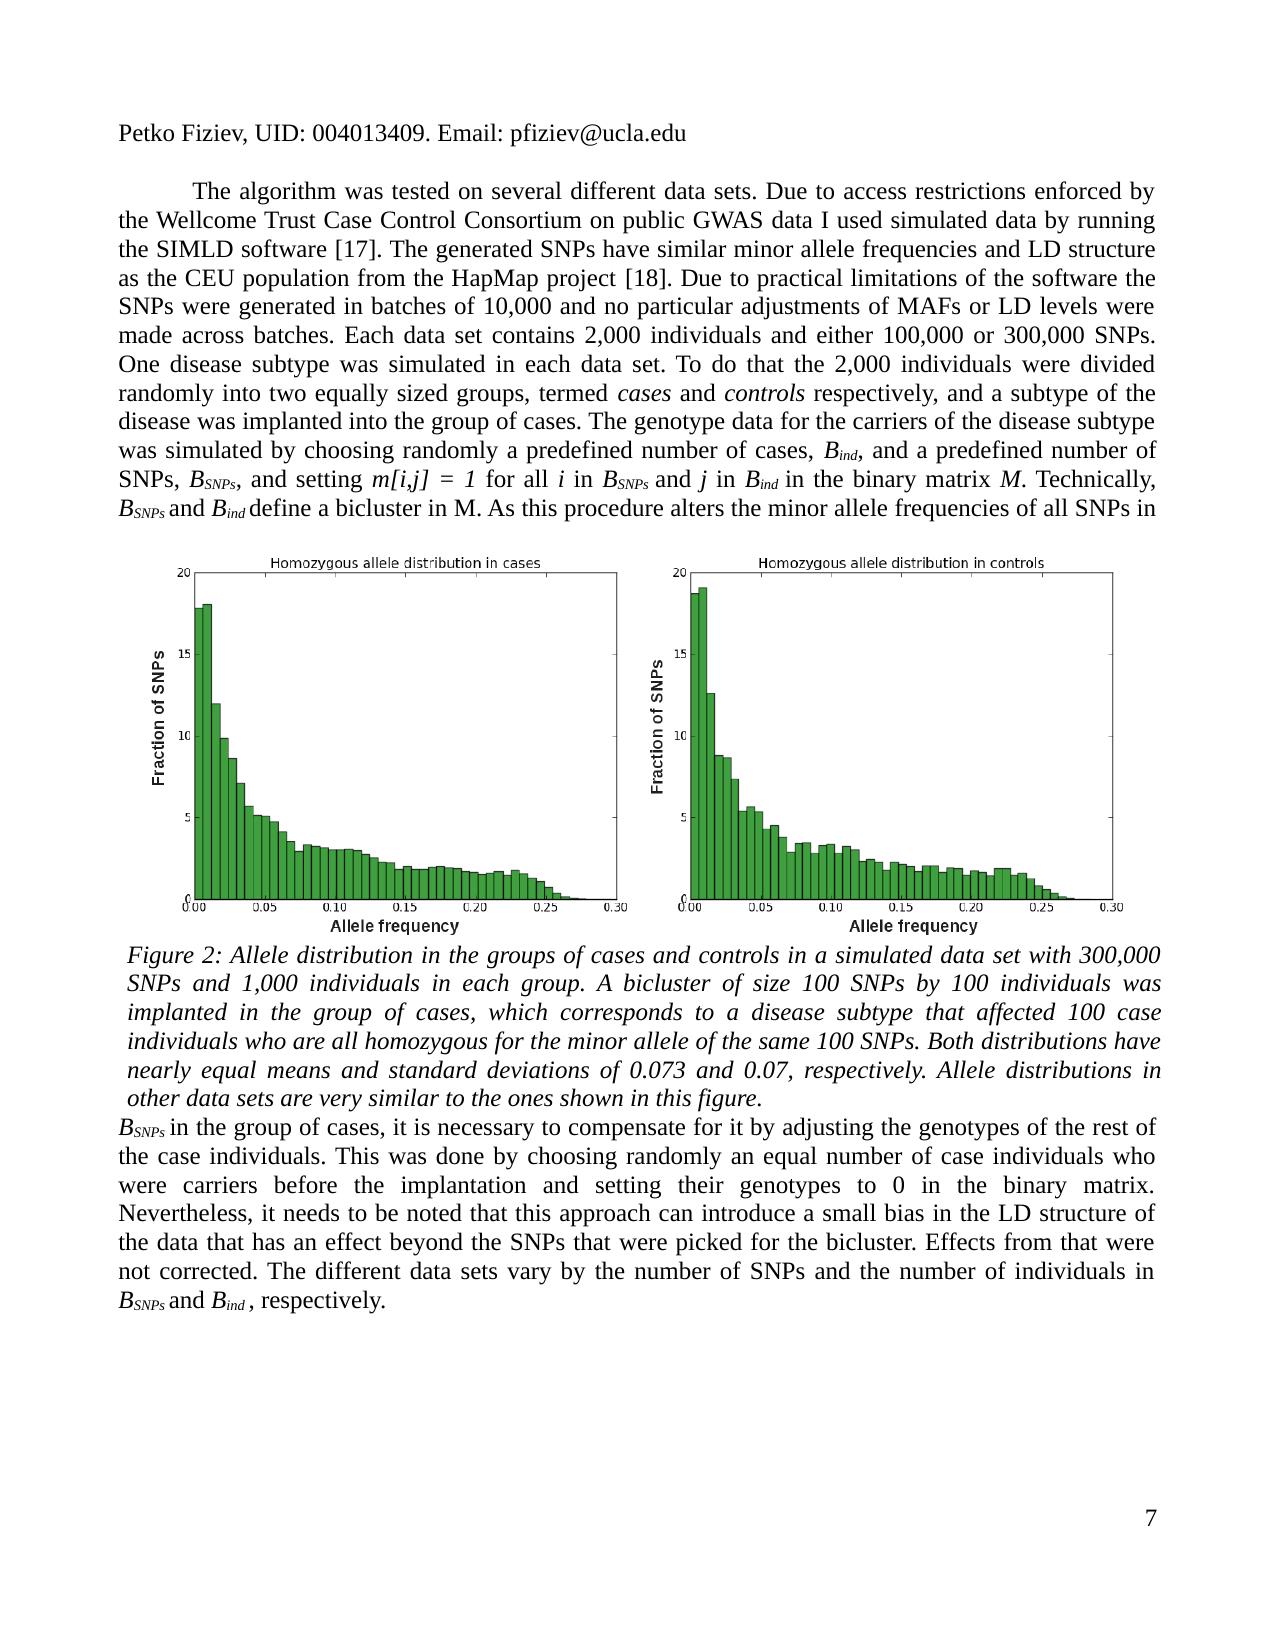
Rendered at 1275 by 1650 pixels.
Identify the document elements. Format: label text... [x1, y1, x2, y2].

picture [126, 532, 1166, 940]
text Figure 2: Allele distribution in the groups of cases and controls in a simulated data set with 300,000 SNPs and 1,000 individuals in each group. A bicluster of size 100 SNPs by 100 individuals was implanted in the group of cases, which corresponds to a disease subtype that affected 100 case individuals who are all homozygous for the minor allele of the same 100 SNPs. Both distributions have nearly equal means and standard deviations of 0.073 and 0.07, respectively. Allele distributions in other data sets are very similar to the ones shown in this figure. [127, 940, 1166, 1112]
text The algorithm was tested on several different data sets. Due to access restrictions enforced by the Wellcome Trust Case Control Consortium on public GWAS data I used simulated data by running the SIMLD software [17]. The generated SNPs have similar minor allele frequencies and LD structure as the CEU population from the HapMap project [18]. Due to practical limitations of the software the SNPs were generated in batches of 10,000 and no particular adjustments of MAFs or LD levels were made across batches. Each data set contains 2,000 individuals and either 100,000 or 300,000 SNPs. One disease subtype was simulated in each data set. To do that the 2,000 individuals were divided randomly into two equally sized groups, termed cases and controls respectively, and a subtype of the disease was implanted into the group of cases. The genotype data for the carriers of the disease subtype was simulated by choosing randomly a predefined number of cases, Bind, and a predefined number of SNPs, BSNPs, and setting m[i,j] = 1 for all i in BSNPs and j in Bind in the binary matrix M. Technically, BSNPs and Bind define a bicluster in M. As this procedure alters the minor allele frequencies of all SNPs in BSNPs in the group of cases, it is necessary to compensate for it by adjusting the genotypes of the rest of the case individuals. This was done by choosing randomly an equal number of case individuals who were carriers before the implantation and setting their genotypes to 0 in the binary matrix. Nevertheless, it needs to be noted that this approach can introduce a small bias in the LD structure of the data that has an effect beyond the SNPs that were picked for the bicluster. Effects from that were not corrected. The different data sets vary by the number of SNPs and the number of individuals in BSNPs and Bind , respectively. [118, 176, 1157, 1313]
